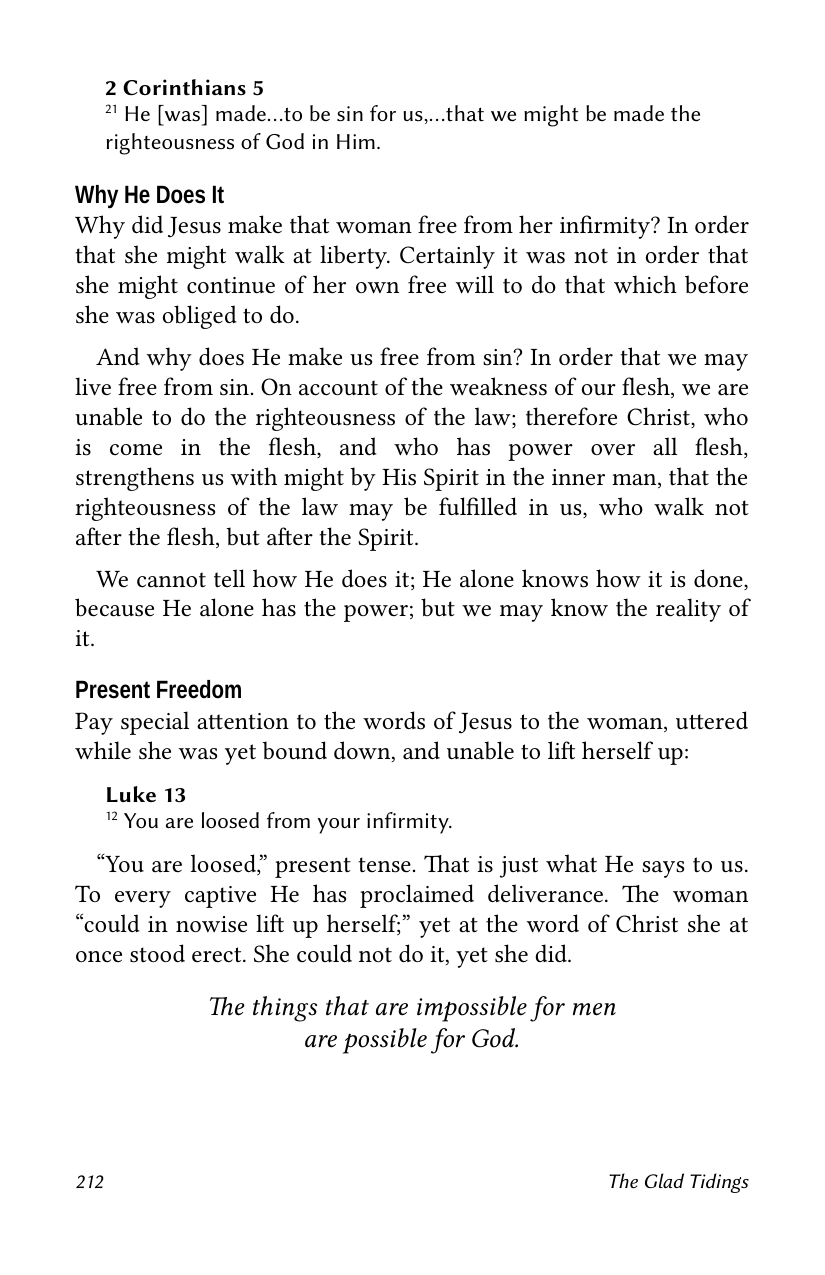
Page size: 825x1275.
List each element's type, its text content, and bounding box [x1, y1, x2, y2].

text Why did Jesus make that woman free from her infirmity? In order that she might walk at liberty. Certainly it was not in order that she might continue of her own free will to do that which before she was obliged to do. [75, 212, 750, 330]
text We cannot tell how He does it; He alone knows how it is done, because He alone has the power; but we may know the reality of it. [75, 564, 750, 653]
text Pay special attention to the words of Jesus to the woman, uttered while she was yet bound down, and unable to lift herself up: [75, 707, 750, 765]
text 12 You are loosed from your infirmity. [105, 808, 720, 834]
subtitle Present Freedom [75, 675, 750, 704]
text 21 He [was] made...to be sin for us,...that we might be made the righteousness of God in Him. [105, 101, 720, 155]
text “You are loosed,” present tense. That is just what He says to us. To every captive He has proclaimed deliverance. The woman “could in nowise lift up herself;” yet at the word of Christ she at once stood erect. She could not do it, yet she did. [75, 850, 750, 968]
text The things that are impossible for men are possible for God. [75, 991, 750, 1054]
subtitle Why He Does It [75, 180, 750, 208]
text 2 Corinthians 5 [105, 75, 750, 101]
text Luke 13 [105, 782, 750, 808]
text And why does He make us free from sin? In order that we may live free from sin. On account of the weakness of our flesh, we are unable to do the righteousness of the law; therefore Christ, who is come in the flesh, and who has power over all flesh, strengthens us with might by His Spirit in the inner man, that the righteousness of the law may be fulfilled in us, who walk not after the flesh, but after the Spirit. [75, 343, 750, 551]
